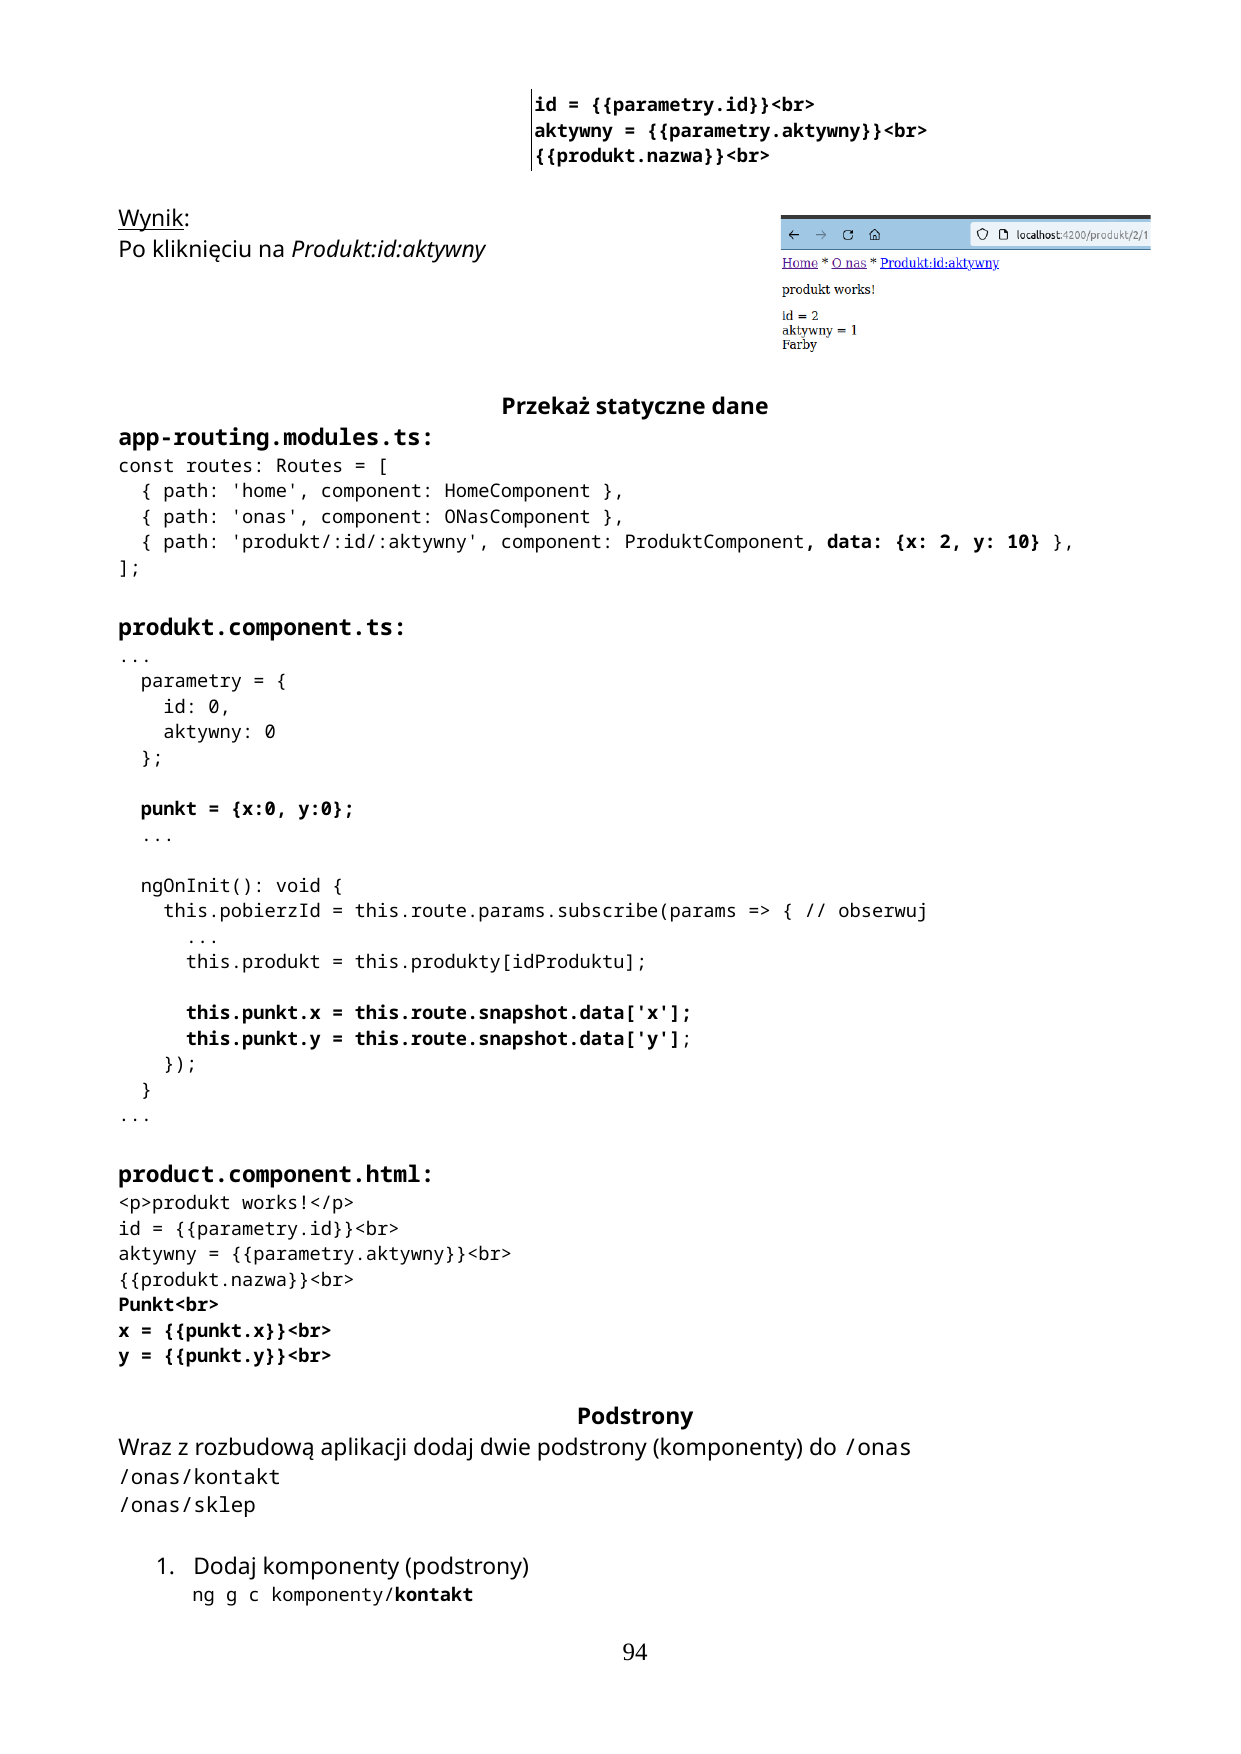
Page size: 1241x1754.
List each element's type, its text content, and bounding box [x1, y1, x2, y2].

text {{produkt.nazwa}}<br> [118, 1266, 1152, 1292]
text }; [118, 744, 1152, 770]
text { path: 'home', component: HomeComponent }, [118, 478, 1152, 503]
text Wraz z rozbudową aplikacji dodaj dwie podstrony (komponenty) do /onas [118, 1431, 1152, 1462]
text }); [118, 1051, 1152, 1076]
text y = {{punkt.y}}<br> [118, 1343, 1152, 1368]
table_header id = {{parametry.id}}<br> aktywny = {{parametry.aktywny}}<br> {{produkt.nazwa}}<br> [532, 89, 1152, 171]
text ngOnInit(): void { [118, 872, 1152, 897]
text x = {{punkt.x}}<br> [118, 1317, 1152, 1343]
text Punkt<br> [118, 1292, 1152, 1317]
text parametry = { [118, 668, 1152, 693]
text /onas/sklep [118, 1491, 1152, 1519]
text this.punkt.x = this.route.snapshot.data['x']; [118, 999, 1152, 1025]
text product.component.html: [118, 1158, 1152, 1190]
table_header [118, 89, 531, 171]
text /onas/kontakt [118, 1462, 1152, 1491]
text ng g c komponenty/kontakt [118, 1581, 1152, 1607]
text id: 0, [118, 693, 1152, 719]
text ... [118, 642, 1152, 668]
text { path: 'onas', component: ONasComponent }, [118, 503, 1152, 529]
text id = {{parametry.id}}<br> [118, 1215, 1152, 1241]
text ... [118, 923, 1152, 948]
text ... [118, 1102, 1152, 1127]
text { path: 'produkt/:id/:aktywny', component: ProduktComponent, data: {x: 2, y: 10} }, [118, 529, 1152, 554]
text this.pobierzId = this.route.params.subscribe(params => { // obserwuj [118, 897, 1152, 923]
text <p>produkt works!</p> [118, 1190, 1152, 1215]
text ... [118, 821, 1152, 846]
text this.punkt.y = this.route.snapshot.data['y']; [118, 1025, 1152, 1051]
text Podstrony [118, 1399, 1152, 1431]
picture [780, 215, 1151, 353]
text Przekaż statyczne dane [118, 390, 1152, 421]
text Wynik: [118, 202, 1152, 233]
text aktywny: 0 [118, 719, 1152, 744]
text } [118, 1076, 1152, 1102]
text app-routing.modules.ts: [118, 421, 1152, 452]
text ]; [118, 554, 1152, 580]
text const routes: Routes = [ [118, 452, 1152, 478]
list Dodaj komponenty (podstrony) [156, 1550, 1152, 1581]
text produkt.component.ts: [118, 611, 1152, 642]
text Po kliknięciu na Produkt:id:aktywny [118, 233, 780, 265]
text this.produkt = this.produkty[idProduktu]; [118, 948, 1152, 974]
text punkt = {x:0, y:0}; [118, 795, 1152, 821]
text aktywny = {{parametry.aktywny}}<br> [118, 1241, 1152, 1266]
